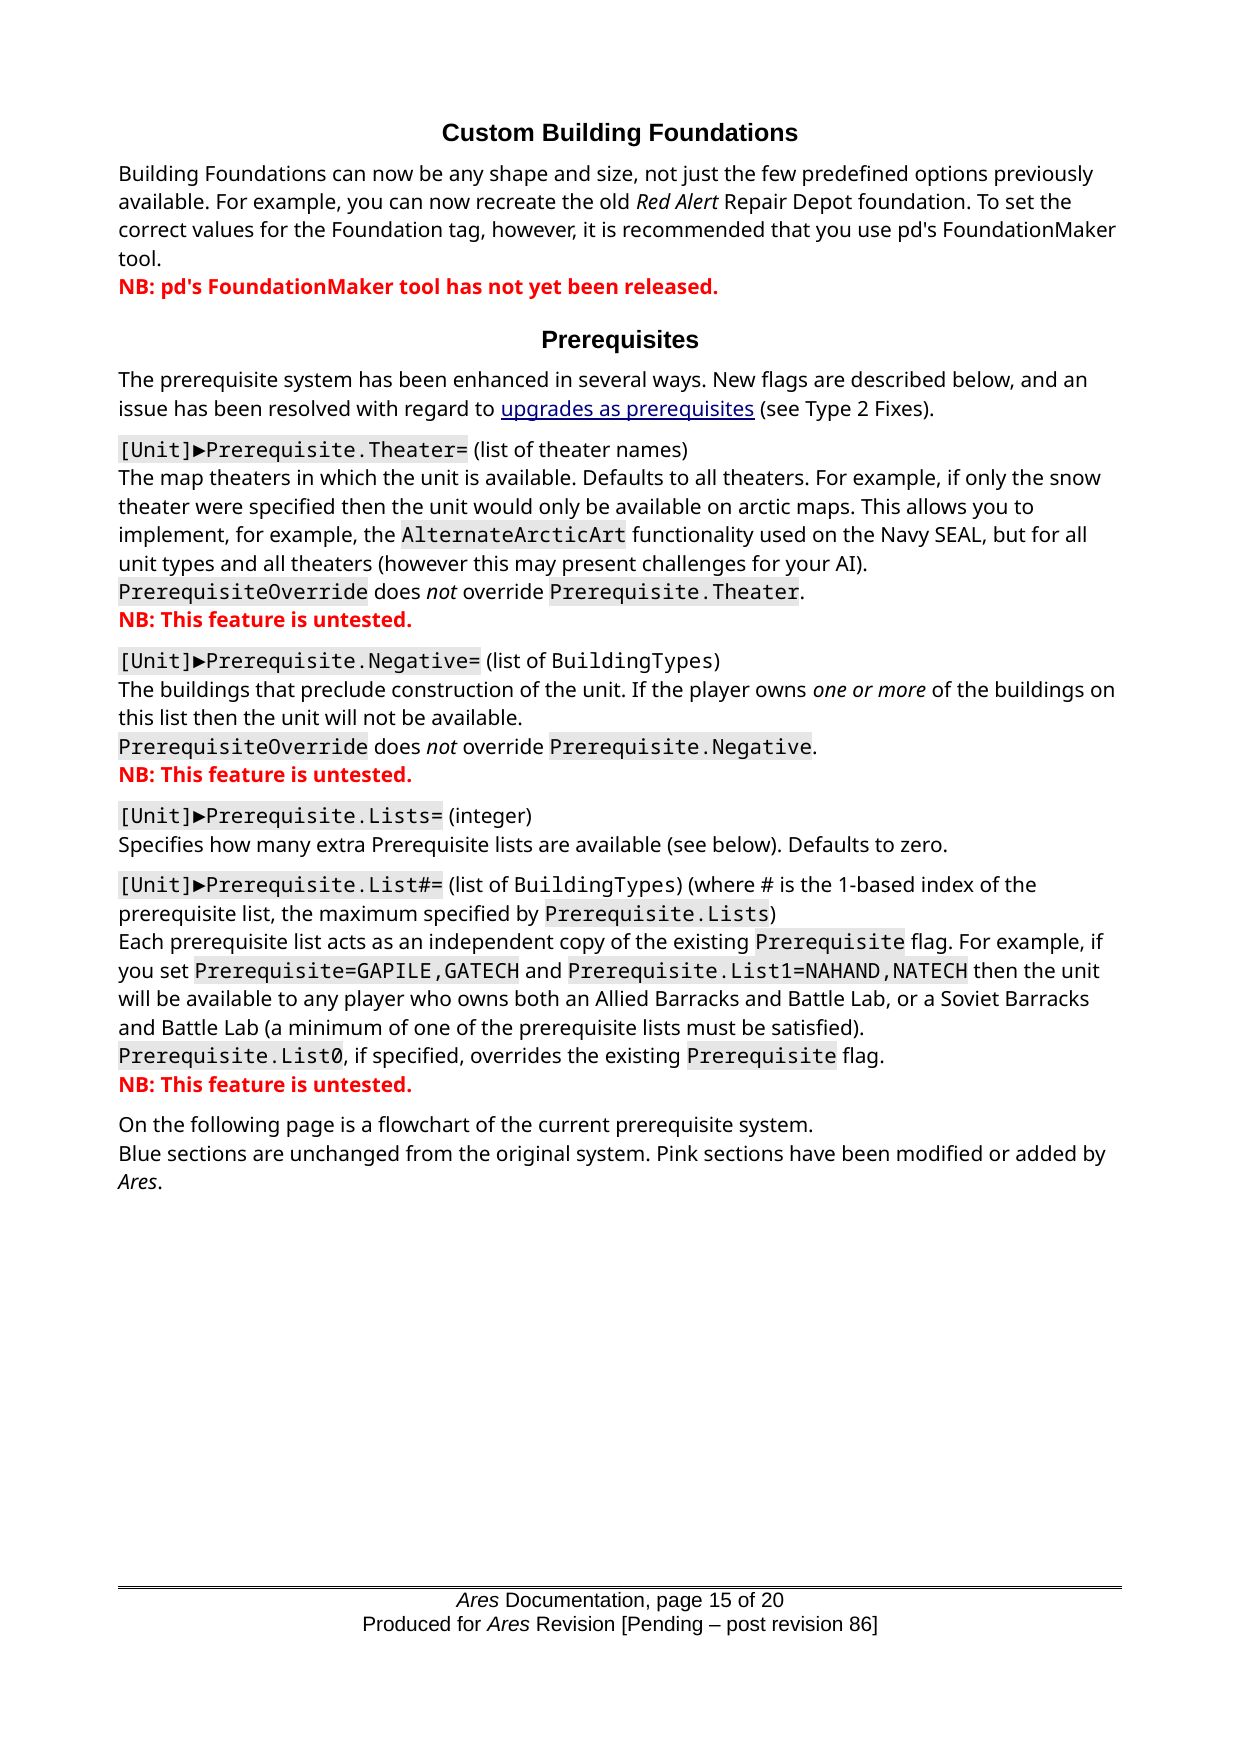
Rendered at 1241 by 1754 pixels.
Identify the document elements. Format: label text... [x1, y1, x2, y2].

text [Unit]►Prerequisite.List#= (list of BuildingTypes) (where # is the 1-based index of the prerequisite list, the maximum specified by Prerequisite.Lists) Each prerequisite list acts as an independent copy of the existing Prerequisite flag. For example, if you set Prerequisite=GAPILE,GATECH and Prerequisite.List1=NAHAND,NATECH then the unit will be available to any player who owns both an Allied Barracks and Battle Lab, or a Soviet Barracks and Battle Lab (a minimum of one of the prerequisite lists must be satisfied). Prerequisite.List0, if specified, overrides the existing Prerequisite flag. NB: This feature is untested. [118, 871, 1122, 1098]
text Building Foundations can now be any shape and size, not just the few predefined options previously available. For example, you can now recreate the old Red Alert Repair Depot foundation. To set the correct values for the Foundation tag, however, it is recommended that you use pd's FoundationMaker tool. NB: pd's FoundationMaker tool has not yet been released. [118, 159, 1122, 301]
text [Unit]►Prerequisite.Theater= (list of theater names) The map theaters in which the unit is available. Defaults to all theaters. For example, if only the snow theater were specified then the unit would only be available on arctic maps. This allows you to implement, for example, the AlternateArcticArt functionality used on the Navy SEAL, but for all unit types and all theaters (however this may present challenges for your AI). PrerequisiteOverride does not override Prerequisite.Theater. NB: This feature is untested. [118, 435, 1122, 634]
text On the following page is a flowchart of the current prerequisite system. Blue sections are unchanged from the original system. Pink sections have been modified or added by Ares. [118, 1111, 1122, 1196]
text The prerequisite system has been enhanced in several ways. New flags are described below, and an issue has been resolved with regard to upgrades as prerequisites (see Type 2 Fixes). [118, 366, 1122, 422]
subtitle Custom Building Foundations [118, 118, 1122, 147]
text [Unit]►Prerequisite.Negative= (list of BuildingTypes) The buildings that preclude construction of the unit. If the player owns one or more of the buildings on this list then the unit will not be available. PrerequisiteOverride does not override Prerequisite.Negative. NB: This feature is untested. [118, 647, 1122, 789]
text [Unit]►Prerequisite.Lists= (integer) Specifies how many extra Prerequisite lists are available (see below). Defaults to zero. [118, 801, 1122, 858]
subtitle Prerequisites [118, 325, 1122, 354]
